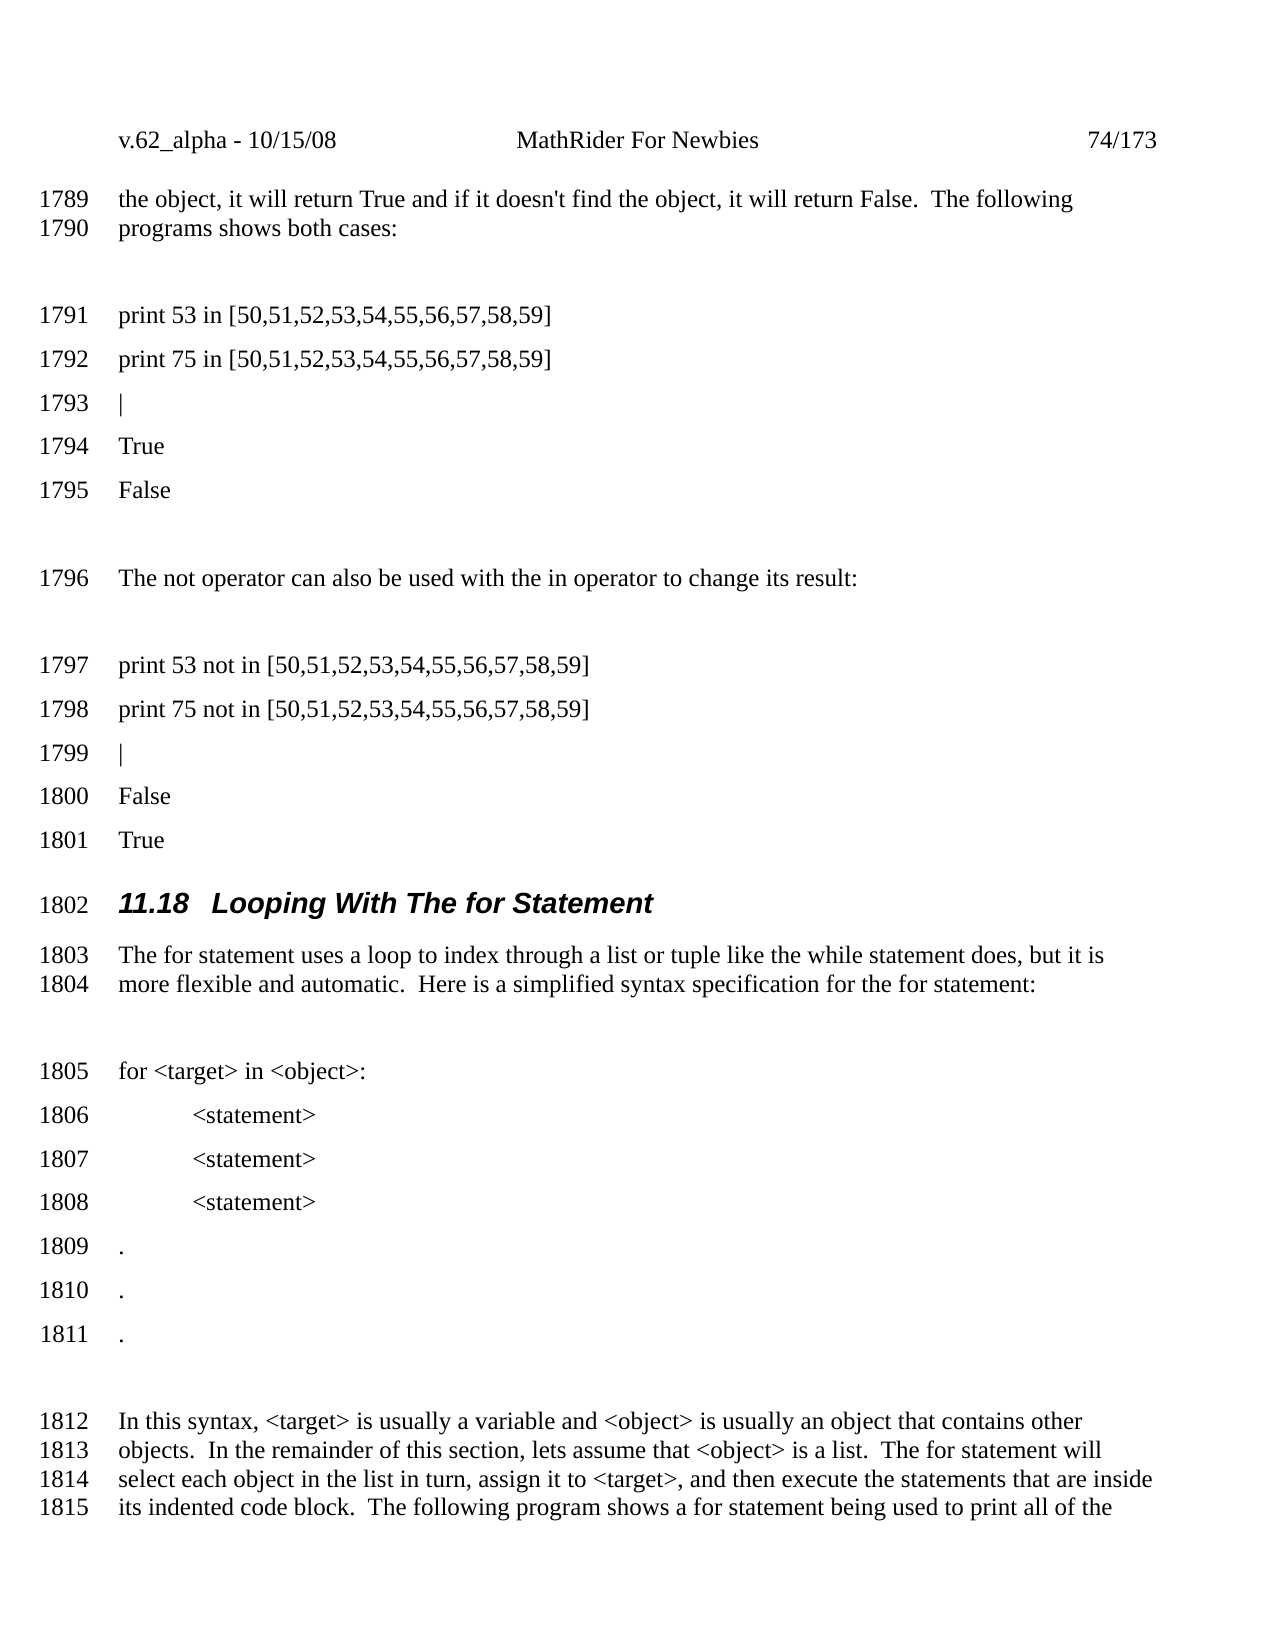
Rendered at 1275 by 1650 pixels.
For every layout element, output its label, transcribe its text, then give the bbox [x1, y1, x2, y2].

text print 53 not in [50,51,52,53,54,55,56,57,58,59] [118, 650, 1157, 679]
text <statement> [118, 1100, 1157, 1129]
subtitle Looping With The for Statement [118, 886, 1157, 920]
text In this syntax, <target> is usually a variable and <object> is usually an object that contains other objects. In the remainder of this section, lets assume that <object> is a list. The for statement will select each object in the list in turn, assign it to <target>, and then execute the statements that are inside its indented code block. The following program shows a for statement being used to print all of the [118, 1406, 1157, 1521]
text | [118, 388, 1157, 416]
text True [118, 431, 1157, 460]
text . [118, 1231, 1157, 1260]
text . [118, 1319, 1157, 1347]
text The not operator can also be used with the in operator to change its result: [118, 563, 1157, 591]
text the object, it will return True and if it doesn't find the object, it will return False. The following programs shows both cases: [118, 184, 1157, 241]
text . [118, 1275, 1157, 1304]
text False [118, 781, 1157, 810]
text | [118, 738, 1157, 766]
text <statement> [118, 1187, 1157, 1216]
text False [118, 475, 1157, 504]
text True [118, 825, 1157, 854]
text print 53 in [50,51,52,53,54,55,56,57,58,59] [118, 300, 1157, 329]
text <statement> [118, 1144, 1157, 1172]
text The for statement uses a loop to index through a list or tuple like the while statement does, but it is more flexible and automatic. Here is a simplified syntax specification for the for statement: [118, 940, 1157, 997]
text for <target> in <object>: [118, 1056, 1157, 1085]
text print 75 in [50,51,52,53,54,55,56,57,58,59] [118, 344, 1157, 373]
text print 75 not in [50,51,52,53,54,55,56,57,58,59] [118, 694, 1157, 723]
